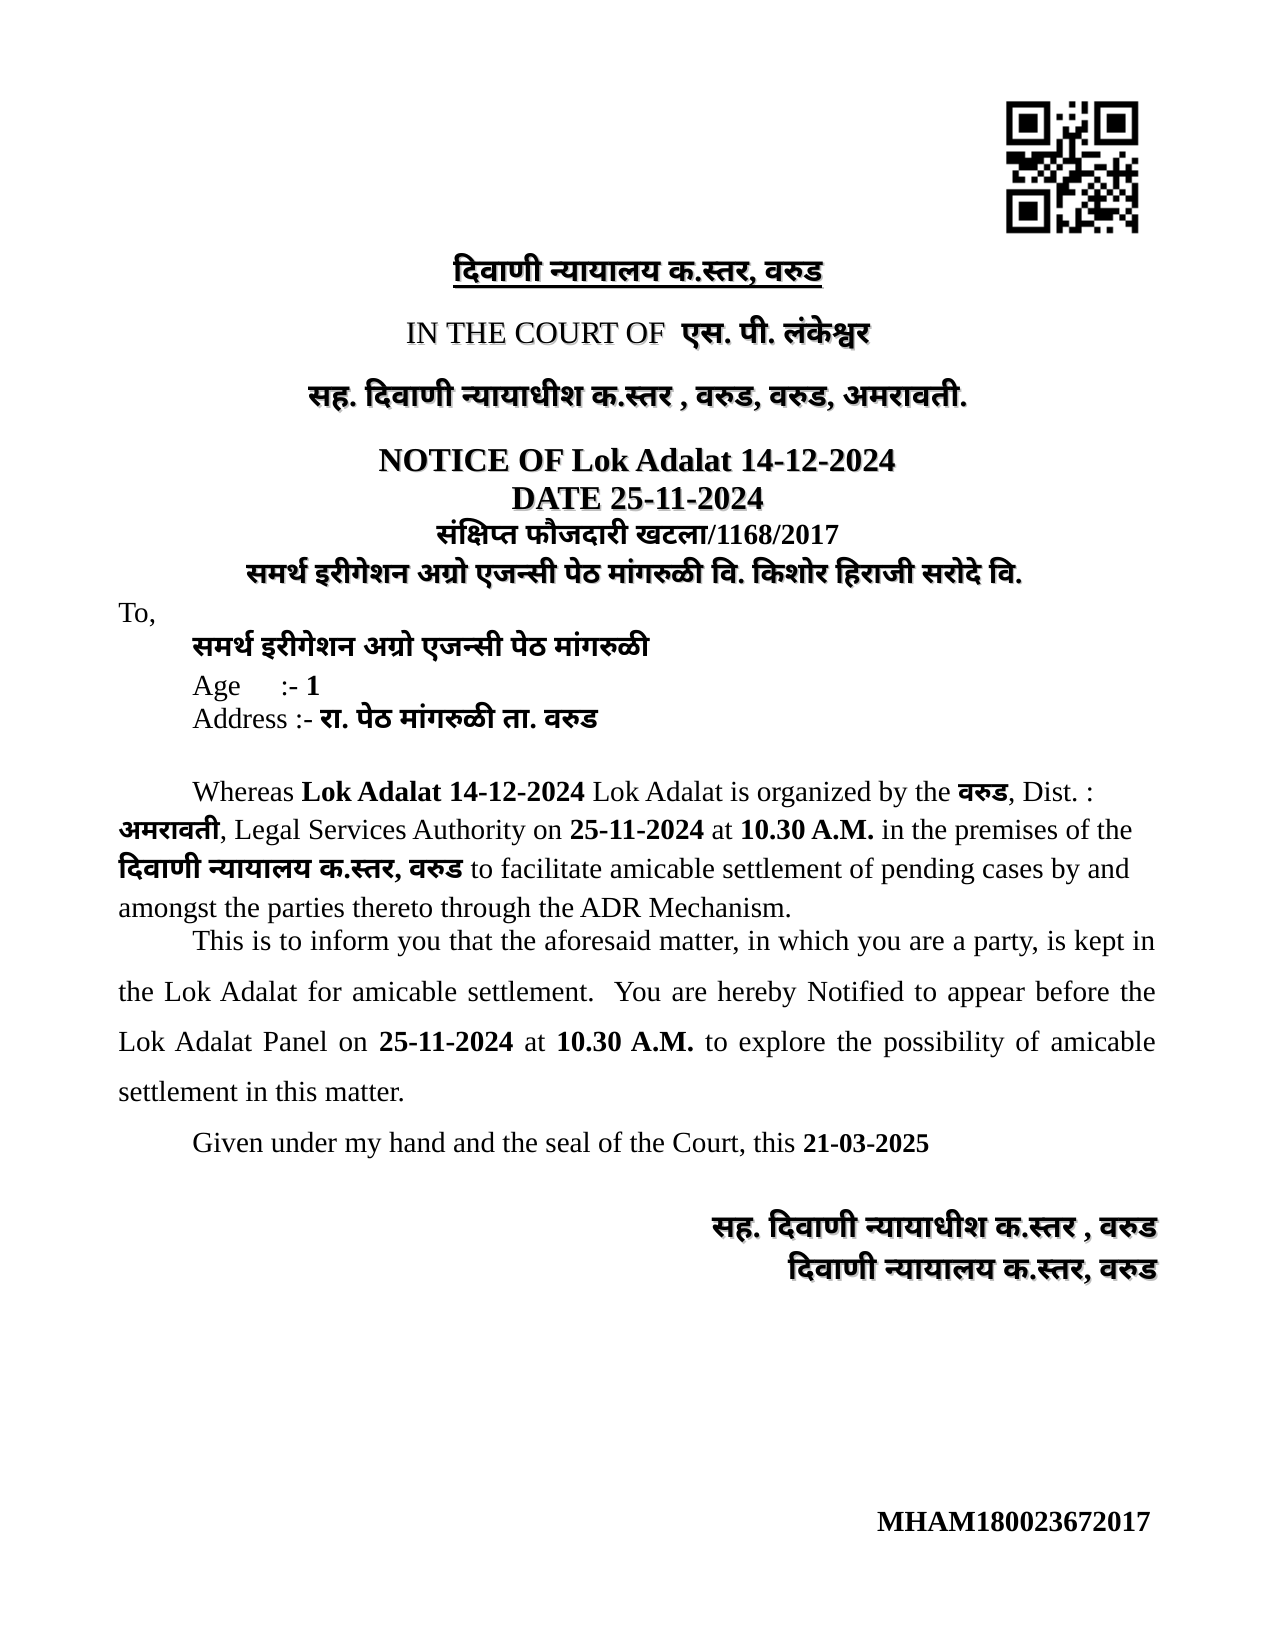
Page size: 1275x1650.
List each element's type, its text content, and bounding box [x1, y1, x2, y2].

text Age :- 1 [118, 668, 1157, 701]
text To, [118, 595, 1157, 629]
table_cell [864, 85, 1156, 252]
text समर्थ इरीगेशन अग्रो एजन्सी पेठ मांगरुळी वि. किशोर हिराजी सरोदे वि. [118, 556, 1157, 595]
text सह. दिवाणी न्यायाधीश क.स्तर , वरुड, वरुड, अमरावती. [118, 377, 1157, 419]
picture [994, 89, 1151, 246]
text संक्षिप्त फौजदारी खटला/1168/2017 [118, 517, 1157, 556]
text Whereas Lok Adalat 14-12-2024 Lok Adalat is organized by the वरुड, Dist. : अमरावती, Legal Services Authority on 25-11-2024 at 10.30 A.M. in the premises of the दिवाणी न्यायालय क.स्तर, वरुड to facilitate amicable settlement of pending cases by and amongst the parties thereto through the ADR Mechanism. [118, 774, 1157, 923]
table_header MHAM180023672017 [864, 1499, 1156, 1543]
text दिवाणी न्यायालय क.स्तर, वरुड [118, 252, 1157, 294]
text सह. दिवाणी न्यायाधीश क.स्तर , वरुड [118, 1209, 1157, 1251]
text दिवाणी न्यायालय क.स्तर, वरुड [118, 1251, 1157, 1292]
text IN THE COURT OF एस. पी. लंकेश्वर [118, 314, 1157, 356]
text This is to inform you that the aforesaid matter, in which you are a party, is kept in the Lok Adalat for amicable settlement. You are hereby Notified to appear before the Lok Adalat Panel on 25-11-2024 at 10.30 A.M. to explore the possibility of amicable settlement in this matter. [118, 923, 1157, 1108]
text DATE 25-11-2024 [118, 478, 1157, 517]
text Given under my hand and the seal of the Court, this 21-03-2025 [118, 1125, 1157, 1158]
text NOTICE OF Lok Adalat 14-12-2024 [118, 440, 1157, 478]
text Address :- रा. पेठ मांगरुळी ता. वरुड [118, 701, 1157, 741]
text समर्थ इरीगेशन अग्रो एजन्सी पेठ मांगरुळी [118, 629, 1157, 668]
